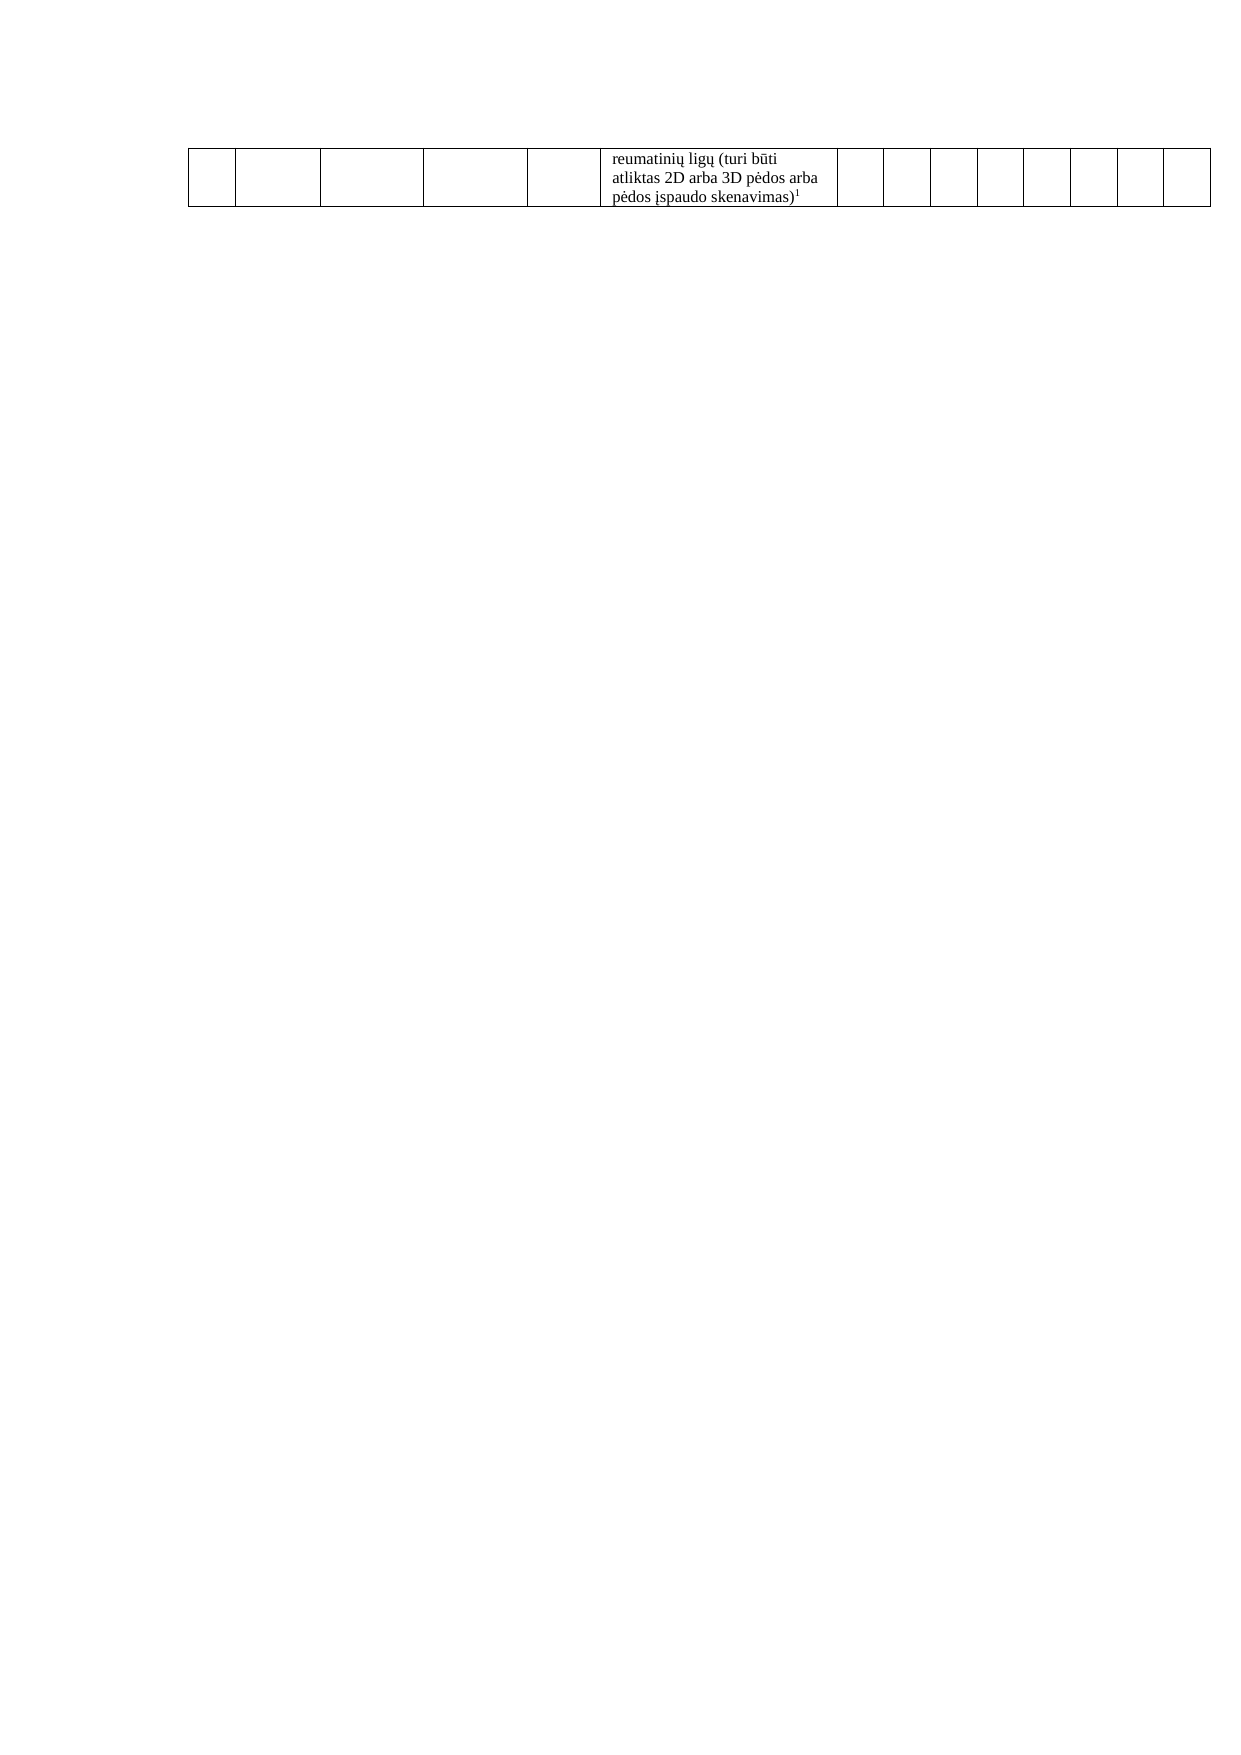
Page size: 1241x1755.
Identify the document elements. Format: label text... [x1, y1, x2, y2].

table_cell [1164, 149, 1210, 206]
table_cell [528, 149, 600, 206]
table_cell [931, 149, 977, 206]
table_cell [236, 149, 320, 206]
table_cell [424, 149, 527, 206]
table_cell [978, 149, 1023, 206]
table_cell [1024, 149, 1070, 206]
table_cell [1118, 149, 1163, 206]
table_cell [321, 149, 423, 206]
table_cell [1071, 149, 1117, 206]
table_cell [189, 149, 235, 206]
table_cell reumatinių ligų (turi būti atliktas 2D arba 3D pėdos arba pėdos įspaudo skenavimas)1 [601, 149, 837, 206]
table_cell [884, 149, 930, 206]
table_cell [838, 149, 883, 206]
